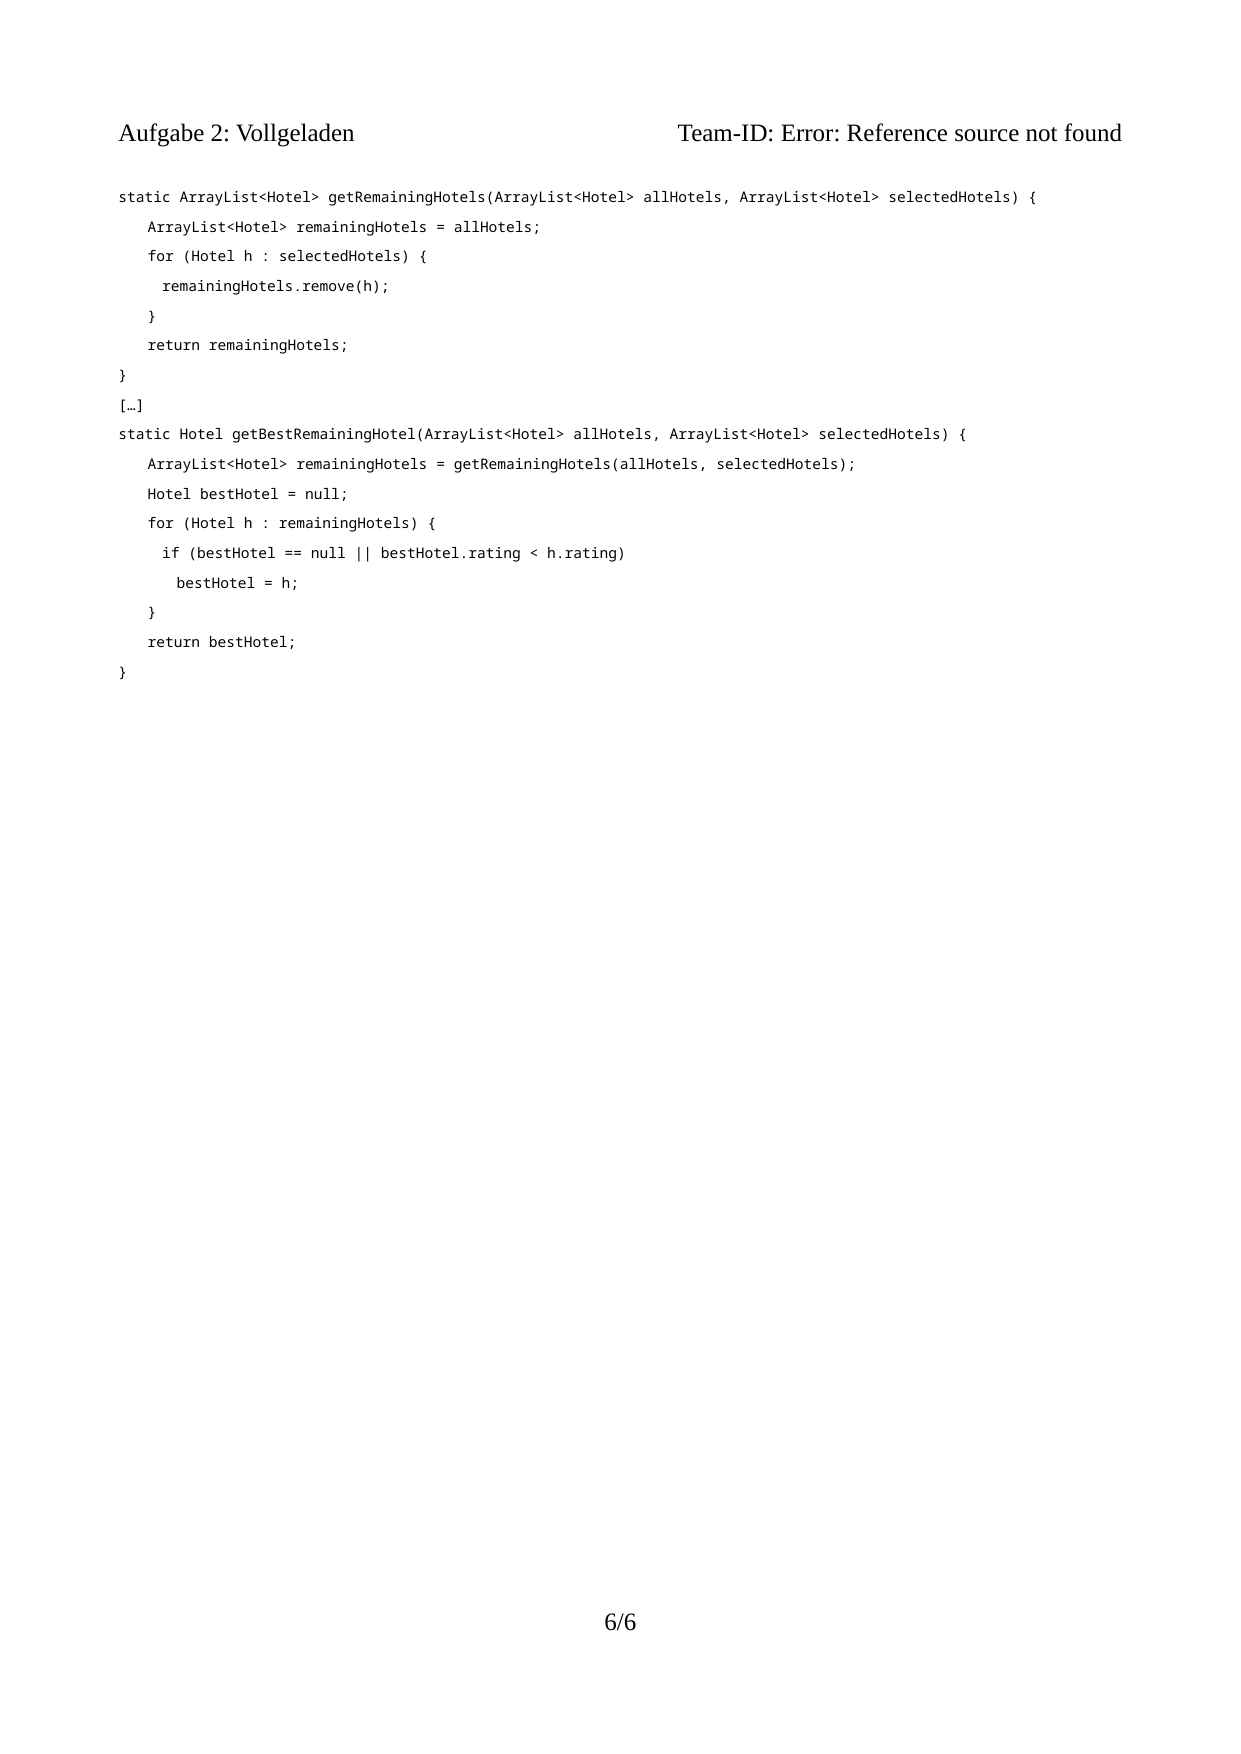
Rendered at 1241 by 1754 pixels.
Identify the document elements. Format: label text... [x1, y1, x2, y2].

text Hotel bestHotel = null; [118, 474, 1122, 503]
text return remainingHotels; [118, 325, 1122, 355]
text for (Hotel h : selectedHotels) { [118, 236, 1122, 266]
text return bestHotel; [118, 622, 1122, 652]
text } [118, 652, 1122, 682]
text ArrayList<Hotel> remainingHotels = allHotels; [118, 207, 1122, 236]
text } [118, 592, 1122, 622]
text for (Hotel h : remainingHotels) { [118, 503, 1122, 533]
text } [118, 355, 1122, 385]
text remainingHotels.remove(h); [118, 266, 1122, 296]
text static Hotel getBestRemainingHotel(ArrayList<Hotel> allHotels, ArrayList<Hotel> selectedHotels) { [118, 414, 1122, 444]
text static ArrayList<Hotel> getRemainingHotels(ArrayList<Hotel> allHotels, ArrayList<Hotel> selectedHotels) { [118, 177, 1122, 207]
text if (bestHotel == null || bestHotel.rating < h.rating) [118, 533, 1122, 563]
text ArrayList<Hotel> remainingHotels = getRemainingHotels(allHotels, selectedHotels); [118, 444, 1122, 474]
text […] [118, 385, 1122, 414]
text } [118, 296, 1122, 325]
text bestHotel = h; [118, 563, 1122, 592]
